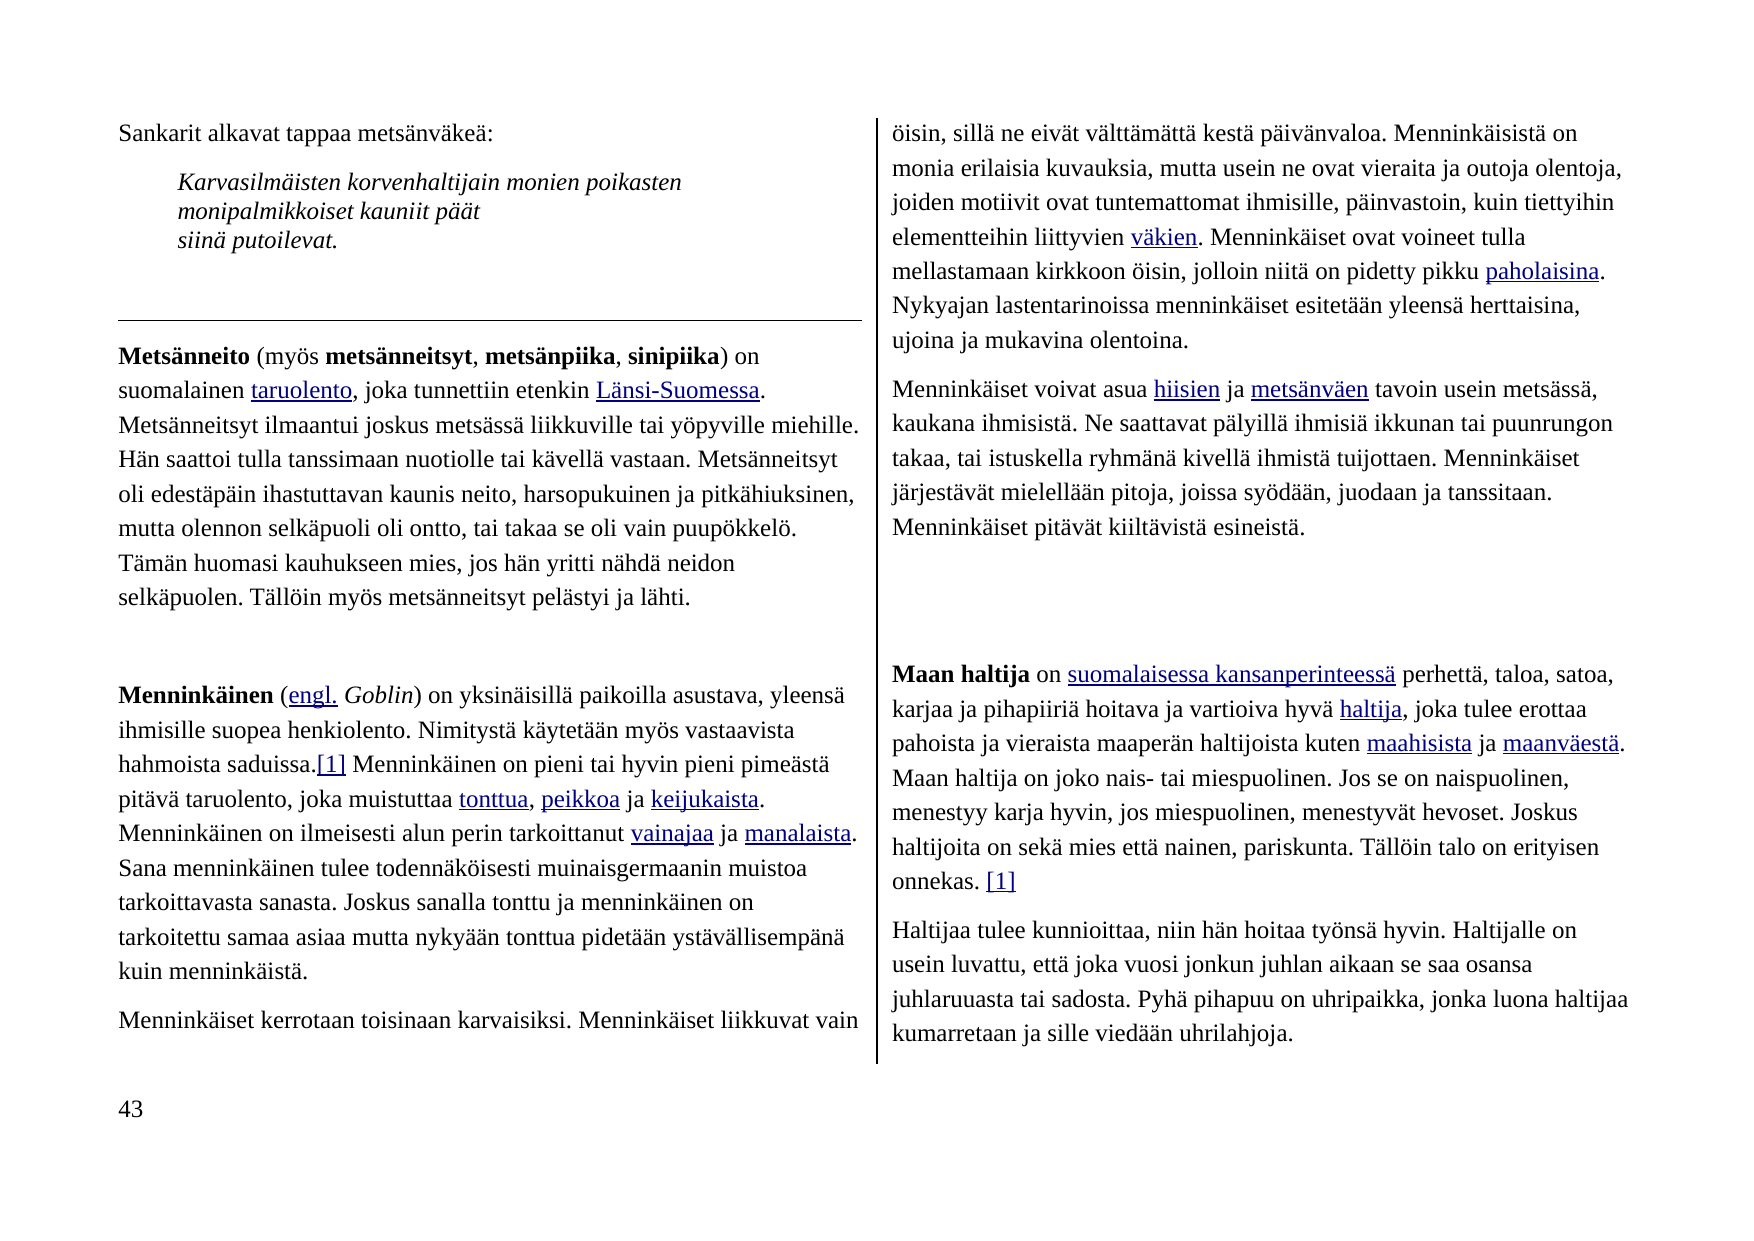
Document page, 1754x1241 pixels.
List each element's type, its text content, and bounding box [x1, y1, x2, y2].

text Maan haltija on suomalaisessa kansanperinteessä perhettä, taloa, satoa, karjaa ja pihapiiriä hoitava ja vartioiva hyvä haltija, joka tulee erottaa pahoista ja vieraista maaperän haltijoista kuten maahisista ja maanväestä. Maan haltija on joko nais- tai miespuolinen. Jos se on naispuolinen, menestyy karja hyvin, jos miespuolinen, menestyvät hevoset. Joskus haltijoita on sekä mies että nainen, pariskunta. Tällöin talo on erityisen onnekas. [1] [892, 659, 1635, 895]
text Menninkäinen (engl. Goblin) on yksinäisillä paikoilla asustava, yleensä ihmisille suopea henkiolento. Nimitystä käytetään myös vastaavista hahmoista saduissa.[1] Menninkäinen on pieni tai hyvin pieni pimeästä pitävä taruolento, joka muistuttaa tonttua, peikkoa ja keijukaista. Menninkäinen on ilmeisesti alun perin tarkoittanut vainajaa ja manalaista. Sana menninkäinen tulee todennäköisesti muinaisgermaanin muistoa tarkoittavasta sanasta. Joskus sanalla tonttu ja menninkäinen on tarkoitettu samaa asiaa mutta nykyään tonttua pidetään ystävällisempänä kuin menninkäistä. [118, 680, 862, 985]
list siinä putoilevat. [177, 225, 862, 253]
list monipalmikkoiset kauniit päät [177, 196, 862, 225]
text Metsänneito (myös metsänneitsyt, metsänpiika, sinipiika) on suomalainen taruolento, joka tunnettiin etenkin Länsi-Suomessa. Metsänneitsyt ilmaantui joskus metsässä liikkuville tai yöpyville miehille. Hän saattoi tulla tanssimaan nuotiolle tai kävellä vastaan. Metsänneitsyt oli edestäpäin ihastuttavan kaunis neito, harsopukuinen ja pitkähiuksinen, mutta olennon selkäpuoli oli ontto, tai takaa se oli vain puupökkelö. Tämän huomasi kauhukseen mies, jos hän yritti nähdä neidon selkäpuolen. Tällöin myös metsänneitsyt pelästyi ja lähti. [118, 341, 862, 611]
text Menninkäiset voivat asua hiisien ja metsänväen tavoin usein metsässä, kaukana ihmisistä. Ne saattavat pälyillä ihmisiä ikkunan tai puunrungon takaa, tai istuskella ryhmänä kivellä ihmistä tuijottaen. Menninkäiset järjestävät mielellään pitoja, joissa syödään, juodaan ja tanssitaan. Menninkäiset pitävät kiiltävistä esineistä. [892, 374, 1635, 541]
text Menninkäiset kerrotaan toisinaan karvaisiksi. Menninkäiset liikkuvat vain [118, 1005, 862, 1034]
list Karvasilmäisten korvenhaltijain monien poikasten [177, 167, 862, 196]
text öisin, sillä ne eivät välttämättä kestä päivänvaloa. Menninkäisistä on monia erilaisia kuvauksia, mutta usein ne ovat vieraita ja outoja olentoja, joiden motiivit ovat tuntemattomat ihmisille, päinvastoin, kuin tiettyihin elementteihin liittyvien väkien. Menninkäiset ovat voineet tulla mellastamaan kirkkoon öisin, jolloin niitä on pidetty pikku paholaisina. Nykyajan lastentarinoissa menninkäiset esitetään yleensä herttaisina, ujoina ja mukavina olentoina. [892, 118, 1635, 354]
text Sankarit alkavat tappaa metsänväkeä: [118, 118, 862, 147]
text Haltijaa tulee kunnioittaa, niin hän hoitaa työnsä hyvin. Haltijalle on usein luvattu, että joka vuosi jonkun juhlan aikaan se saa osansa juhlaruuasta tai sadosta. Pyhä pihapuu on uhripaikka, jonka luona haltijaa kumarretaan ja sille viedään uhrilahjoja. [892, 915, 1635, 1047]
